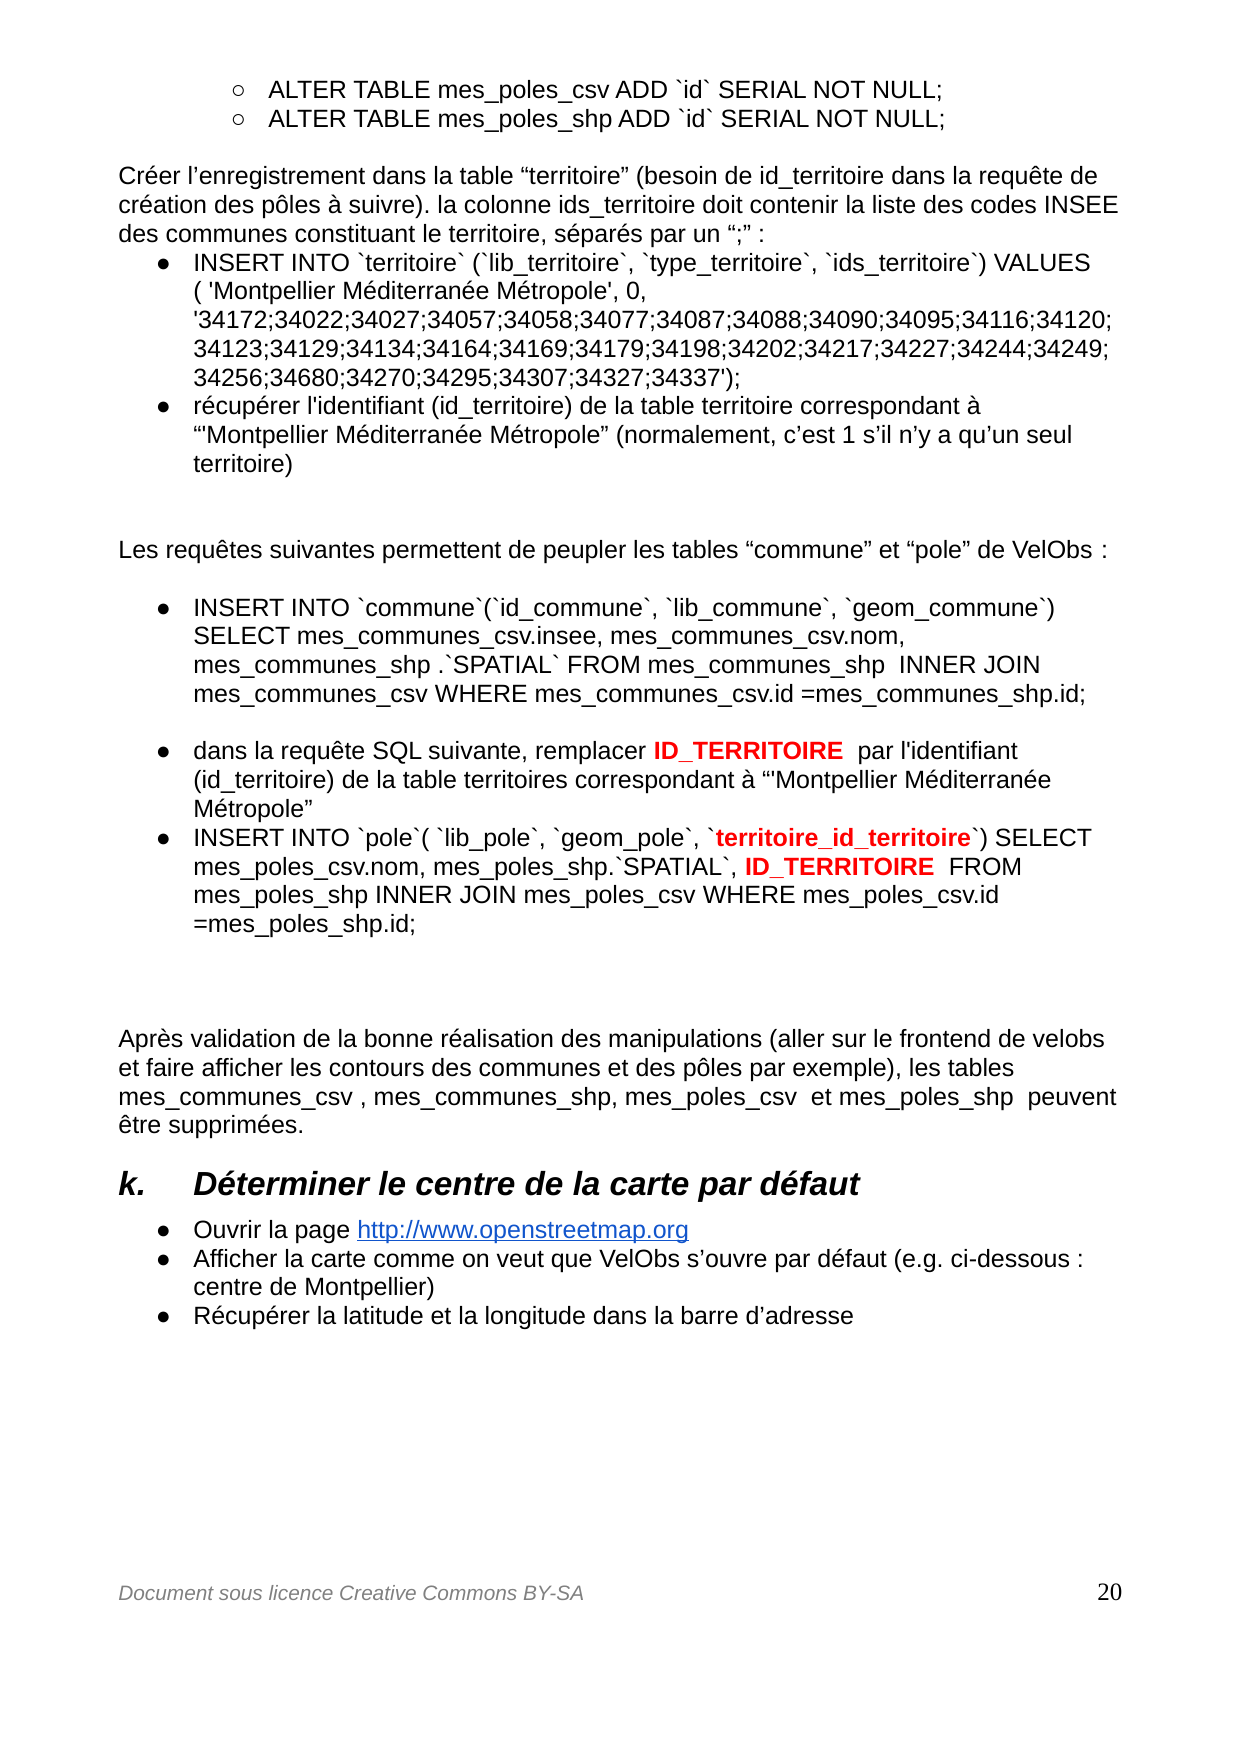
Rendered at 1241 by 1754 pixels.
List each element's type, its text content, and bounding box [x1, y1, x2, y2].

list Ouvrir la page http://www.openstreetmap.org [156, 1215, 1122, 1244]
list dans la requête SQL suivante, remplacer ID_TERRITOIRE par l'identifiant (id_territoire) de la table territoires correspondant à “'Montpellier Méditerranée Métropole” [156, 736, 1122, 823]
list INSERT INTO `territoire` (`lib_territoire`, `type_territoire`, `ids_territoire`) VALUES ( 'Montpellier Méditerranée Métropole', 0, '34172;34022;34027;34057;34058;34077;34087;34088;34090;34095;34116;34120;34123;34129;34134;34164;34169;34179;34198;34202;34217;34227;34244;34249;34256;34680;34270;34295;34307;34327;34337'); [156, 247, 1122, 391]
list Récupérer la latitude et la longitude dans la barre d’adresse [156, 1301, 1122, 1330]
text Les requêtes suivantes permettent de peupler les tables “commune” et “pole” de VelObs : [118, 535, 1122, 564]
list INSERT INTO `commune`(`id_commune`, `lib_commune`, `geom_commune`) SELECT mes_communes_csv.insee, mes_communes_csv.nom, mes_communes_shp .`SPATIAL` FROM mes_communes_shp INNER JOIN mes_communes_csv WHERE mes_communes_csv.id =mes_communes_shp.id; [156, 592, 1122, 707]
list INSERT INTO `pole`( `lib_pole`, `geom_pole`, `territoire_id_territoire`) SELECT mes_poles_csv.nom, mes_poles_shp.`SPATIAL`, ID_TERRITOIRE FROM mes_poles_shp INNER JOIN mes_poles_csv WHERE mes_poles_csv.id =mes_poles_shp.id; [156, 823, 1122, 938]
text Créer l’enregistrement dans la table “territoire” (besoin de id_territoire dans la requête de création des pôles à suivre). la colonne ids_territoire doit contenir la liste des codes INSEE des communes constituant le territoire, séparés par un “;” : [118, 161, 1122, 247]
list Afficher la carte comme on veut que VelObs s’ouvre par défaut (e.g. ci-dessous : centre de Montpellier) [156, 1244, 1122, 1301]
list ALTER TABLE mes_poles_shp ADD `id` SERIAL NOT NULL; [231, 104, 1122, 132]
text Après validation de la bonne réalisation des manipulations (aller sur le frontend de velobs et faire afficher les contours des communes et des pôles par exemple), les tables mes_communes_csv , mes_communes_shp, mes_poles_csv et mes_poles_shp peuvent être supprimées. [118, 1024, 1122, 1139]
list Déterminer le centre de la carte par défaut [118, 1164, 1122, 1202]
list ALTER TABLE mes_poles_csv ADD `id` SERIAL NOT NULL; [231, 75, 1122, 104]
list récupérer l'identifiant (id_territoire) de la table territoire correspondant à “'Montpellier Méditerranée Métropole” (normalement, c’est 1 s’il n’y a qu’un seul territoire) [156, 391, 1122, 477]
